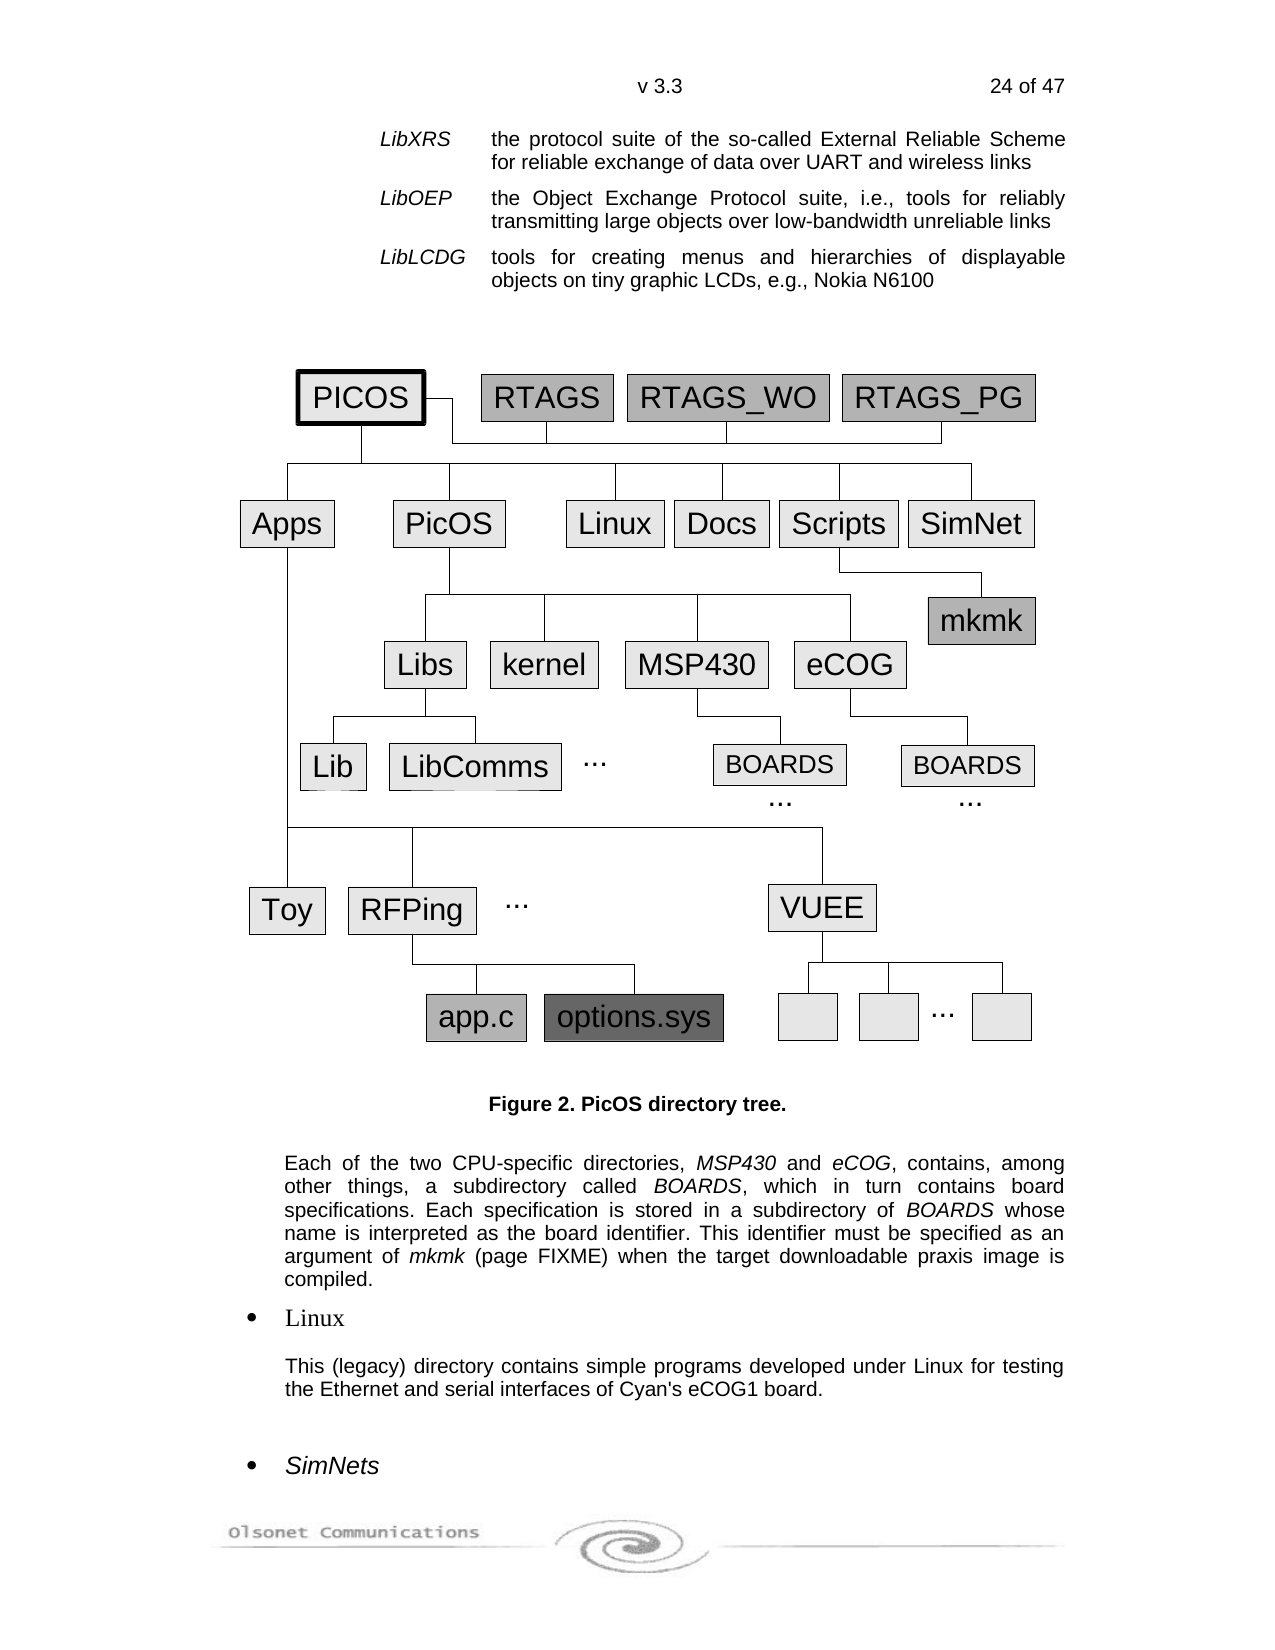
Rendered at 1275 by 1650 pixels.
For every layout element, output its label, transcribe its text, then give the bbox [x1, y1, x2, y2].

table_cell LibOEP [380, 187, 491, 246]
table_cell tools for creating menus and hierarchies of displayable objects on tiny graphic LCDs, e.g., Nokia N6100 [491, 246, 1065, 304]
table_cell LibXRS [380, 128, 491, 187]
text This (legacy) directory contains simple programs developed under Linux for testing the Ethernet and serial interfaces of Cyan's eCOG1 board. [285, 1354, 1065, 1401]
list Linux [247, 1304, 1065, 1331]
text Each of the two CPU-specific directories, MSP430 and eCOG, contains, among other things, a subdirectory called BOARDS, which in turn contains board specifications. Each specification is stored in a subdirectory of BOARDS whose name is interpreted as the board identifier. This identifier must be specified as an argument of mkmk (page FIXME) when the target downloadable praxis image is compiled. [284, 1152, 1065, 1291]
text Figure 2. PicOS directory tree. [210, 1093, 1065, 1116]
list SimNets [247, 1452, 1065, 1480]
picture [210, 1504, 1065, 1596]
table_cell [380, 304, 1065, 328]
table_cell LibLCDG [380, 246, 491, 304]
table_cell the protocol suite of the so-called External Reliable Scheme for reliable exchange of data over UART and wireless links [491, 128, 1065, 187]
table_cell the Object Exchange Protocol suite, i.e., tools for reliably transmitting large objects over low-bandwidth unreliable links [491, 187, 1065, 246]
table_cell [284, 128, 380, 328]
